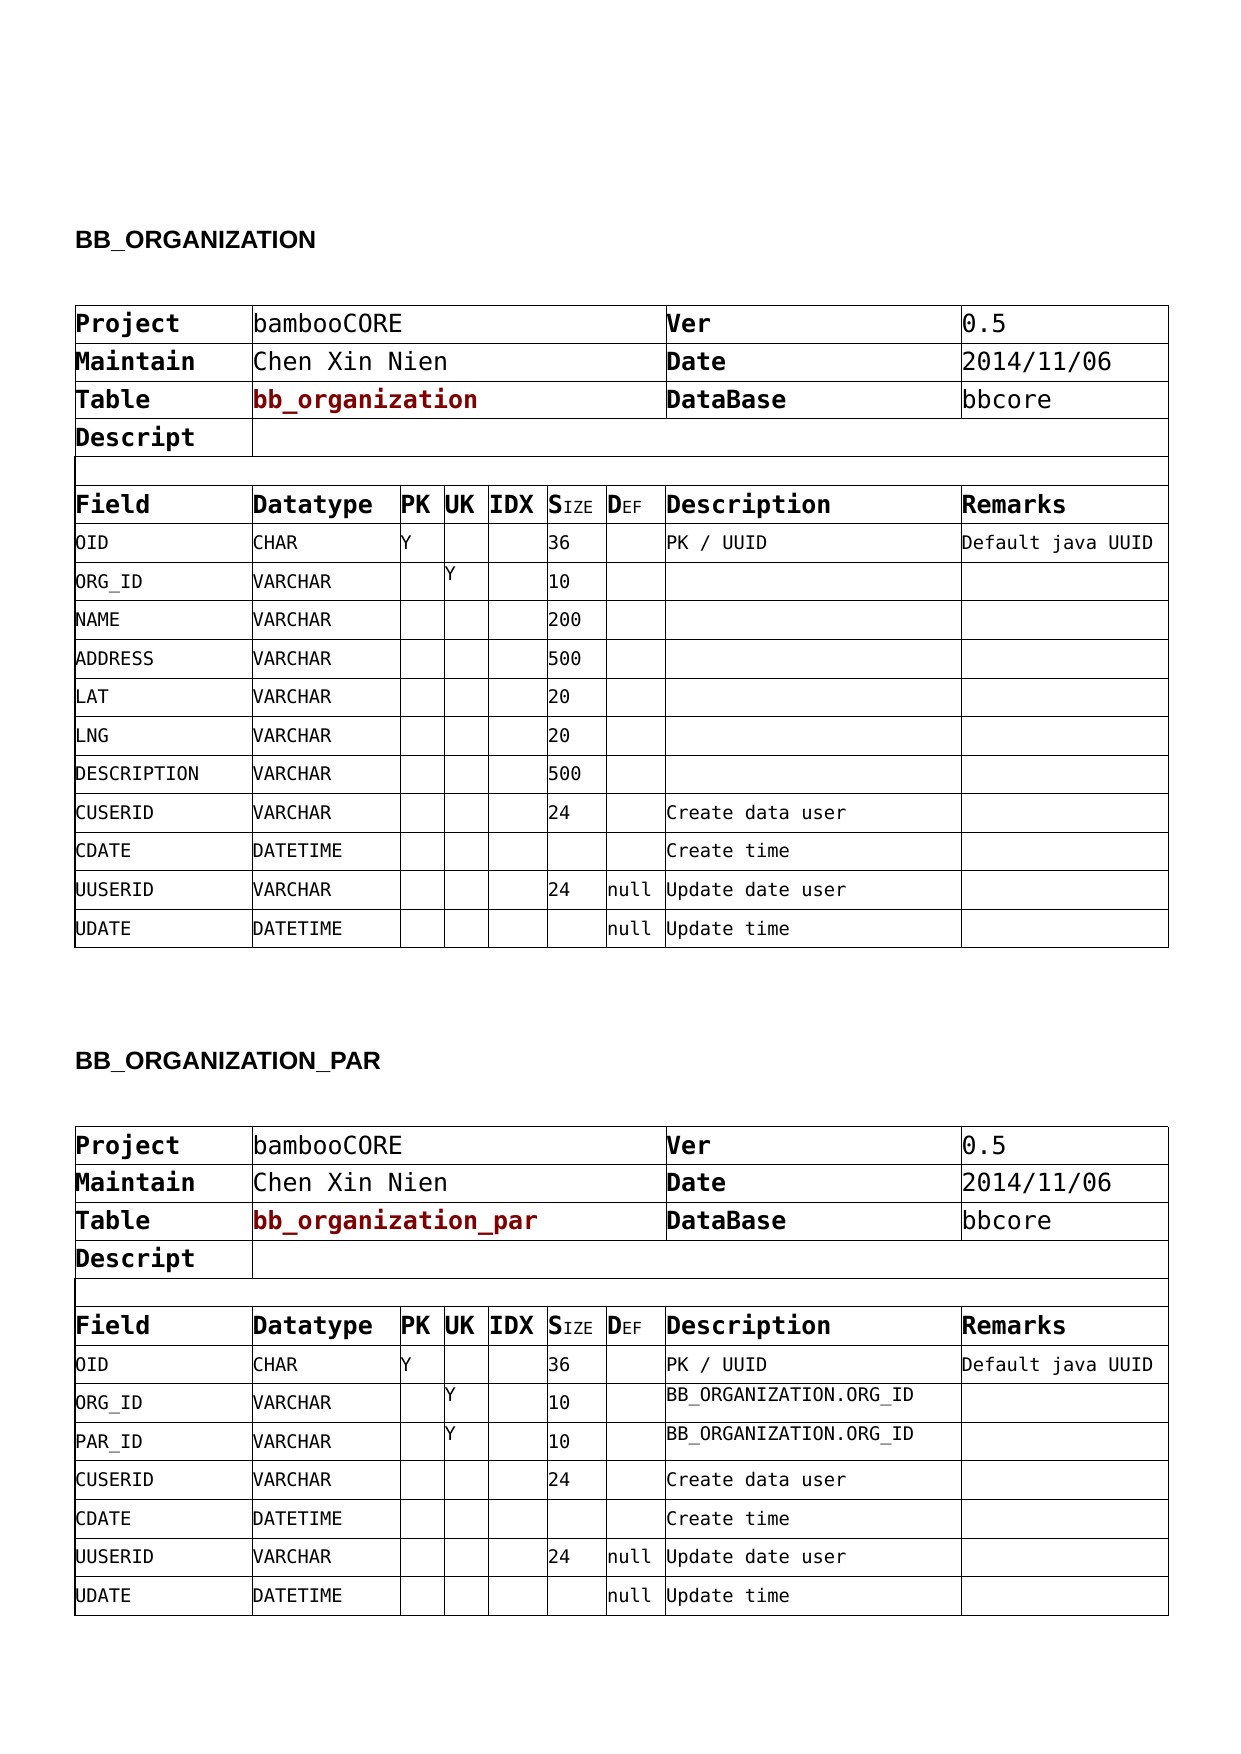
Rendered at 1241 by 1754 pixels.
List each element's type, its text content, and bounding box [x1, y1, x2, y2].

table_cell [962, 1577, 1168, 1614]
table_cell [607, 524, 665, 562]
table_cell VARCHAR [253, 1423, 400, 1460]
table_cell [1169, 678, 1181, 716]
table_cell VARCHAR [253, 717, 400, 754]
table_cell [489, 1461, 547, 1499]
table_cell [445, 871, 488, 909]
table_cell [1169, 755, 1181, 793]
table_cell VARCHAR [253, 871, 400, 909]
table_cell 2014/11/06 [962, 1165, 1168, 1202]
table_cell [445, 1346, 488, 1383]
table_cell CDATE [76, 1500, 252, 1537]
table_cell Table [76, 382, 252, 418]
table_cell null [607, 1577, 665, 1614]
table_cell [489, 1346, 547, 1383]
table_cell [666, 601, 961, 639]
table_cell [445, 640, 488, 677]
table_cell [962, 601, 1168, 639]
table_cell bbcore [962, 382, 1168, 418]
table_cell VARCHAR [253, 1461, 400, 1499]
table_header 0.5 [962, 1127, 1168, 1164]
table_cell DATETIME [253, 1577, 400, 1614]
table_cell [962, 717, 1168, 754]
table_cell [445, 833, 488, 870]
table_cell [253, 1241, 1168, 1277]
table_cell [489, 601, 547, 639]
table_cell [666, 563, 961, 600]
table_cell [962, 1500, 1168, 1537]
table_cell NAME [76, 601, 252, 639]
table_cell Remarks [962, 486, 1168, 523]
table_cell UDATE [76, 910, 252, 947]
table_cell PK / UUID [666, 1346, 961, 1383]
table_cell [445, 1500, 488, 1537]
table_cell [489, 1500, 547, 1537]
table_cell IDX [489, 1307, 547, 1345]
table_cell [489, 640, 547, 677]
table_cell [962, 1423, 1168, 1460]
table_cell PK / UUID [666, 524, 961, 562]
table_cell [962, 563, 1168, 600]
table_cell 10 [548, 1423, 606, 1460]
table_header bambooCORE [253, 1127, 666, 1164]
table_cell [76, 1279, 1168, 1306]
table_cell ORG_ID [76, 563, 252, 600]
table_cell Field [76, 486, 252, 523]
table_cell [489, 756, 547, 793]
table_cell [1169, 909, 1181, 947]
table_cell [607, 833, 665, 870]
table_cell Create time [666, 1500, 961, 1537]
table_cell [962, 1384, 1168, 1422]
table_cell OID [76, 524, 252, 562]
table_cell [1169, 1499, 1181, 1537]
table_cell [607, 1346, 665, 1383]
table_cell Description [666, 486, 961, 523]
table_cell [445, 910, 488, 947]
table_cell Create data user [666, 1461, 961, 1499]
table_cell Field [76, 1307, 252, 1345]
table_header Project [76, 306, 252, 343]
table_cell [666, 679, 961, 716]
table_cell [607, 1384, 665, 1422]
subtitle BB_ORGANIZATION [75, 221, 1165, 258]
table_cell Remarks [962, 1307, 1168, 1345]
table_cell [401, 871, 444, 909]
table_cell UK [445, 1307, 488, 1345]
table_cell 20 [548, 717, 606, 754]
table_cell DATETIME [253, 833, 400, 870]
table_cell [1175, 381, 1181, 418]
table_cell VARCHAR [253, 601, 400, 639]
table_cell OID [76, 1346, 252, 1383]
table_header Ver [667, 306, 961, 343]
table_cell 24 [548, 1539, 606, 1576]
table_cell LNG [76, 717, 252, 754]
table_cell PK [401, 486, 444, 523]
table_cell VARCHAR [253, 1384, 400, 1422]
table_cell [548, 1500, 606, 1537]
table_cell [962, 640, 1168, 677]
table_cell [607, 679, 665, 716]
table_cell [401, 1423, 444, 1460]
table_cell [489, 563, 547, 600]
table_cell [401, 679, 444, 716]
table_cell [1169, 1460, 1181, 1499]
table_cell Datatype [253, 1307, 400, 1345]
table_cell CDATE [76, 833, 252, 870]
table_cell [489, 833, 547, 870]
table_cell [1169, 485, 1181, 523]
table_cell [445, 601, 488, 639]
table_cell [401, 640, 444, 677]
table_cell Update date user [666, 1539, 961, 1576]
table_cell [1169, 456, 1181, 485]
table_cell 500 [548, 640, 606, 677]
table_cell [401, 833, 444, 870]
table_cell null [607, 1539, 665, 1576]
table_cell Y [401, 524, 444, 562]
table_cell [548, 910, 606, 947]
table_cell VARCHAR [253, 794, 400, 832]
table_cell IDX [489, 486, 547, 523]
table_cell [489, 1384, 547, 1422]
table_cell [1175, 1202, 1181, 1240]
table_cell CUSERID [76, 1461, 252, 1499]
table_cell [1169, 1538, 1181, 1576]
table_cell [962, 910, 1168, 947]
table_cell [489, 910, 547, 947]
table_cell [489, 524, 547, 562]
table_cell [962, 794, 1168, 832]
table_header 0.5 [962, 306, 1168, 343]
table_cell [1169, 1306, 1181, 1345]
table_cell [489, 1539, 547, 1576]
table_cell PK [401, 1307, 444, 1345]
table_cell Create time [666, 833, 961, 870]
table_cell [76, 457, 1168, 485]
table_cell [445, 717, 488, 754]
table_cell [1169, 523, 1181, 562]
table_cell [489, 794, 547, 832]
table_cell [1169, 1345, 1181, 1383]
table_cell Update time [666, 1577, 961, 1614]
table_cell [489, 1577, 547, 1614]
table_cell [962, 833, 1168, 870]
table_cell [489, 679, 547, 716]
table_cell 20 [548, 679, 606, 716]
table_cell 500 [548, 756, 606, 793]
table_cell [401, 1384, 444, 1422]
table_cell [666, 640, 961, 677]
table_cell [607, 601, 665, 639]
table_cell PAR_ID [76, 1423, 252, 1460]
table_cell Maintain [76, 1165, 252, 1202]
table_cell [607, 1423, 665, 1460]
table_cell VARCHAR [253, 756, 400, 793]
table_cell Update date user [666, 871, 961, 909]
table_cell Chen Xin Nien [253, 1165, 666, 1202]
subtitle BB_ORGANIZATION_PAR [75, 1042, 1165, 1079]
table_cell 10 [548, 563, 606, 600]
table_cell [445, 1577, 488, 1614]
table_cell [1169, 562, 1181, 600]
table_cell [401, 601, 444, 639]
table_cell [962, 756, 1168, 793]
table_cell [253, 419, 1168, 456]
table_cell SIZE [548, 486, 606, 523]
table_cell DATETIME [253, 910, 400, 947]
table_cell [607, 717, 665, 754]
table_cell [445, 524, 488, 562]
table_cell null [607, 910, 665, 947]
table_cell [445, 1539, 488, 1576]
table_cell [489, 1423, 547, 1460]
table_cell [1169, 639, 1181, 677]
table_cell Y [445, 1384, 488, 1422]
table_cell [1169, 1278, 1181, 1306]
table_cell [1169, 1576, 1181, 1614]
table_cell ORG_ID [76, 1384, 252, 1422]
table_cell Maintain [76, 344, 252, 381]
table_cell 10 [548, 1384, 606, 1422]
table_cell 24 [548, 871, 606, 909]
table_cell Chen Xin Nien [253, 344, 666, 381]
table_cell Create data user [666, 794, 961, 832]
table_cell Update time [666, 910, 961, 947]
table_cell [1175, 1164, 1181, 1202]
table_cell DEF [607, 486, 665, 523]
table_cell 200 [548, 601, 606, 639]
table_cell UUSERID [76, 871, 252, 909]
table_cell [401, 1500, 444, 1537]
table_cell [401, 794, 444, 832]
table_cell 24 [548, 794, 606, 832]
table_cell [1175, 418, 1181, 456]
table_cell [607, 563, 665, 600]
table_cell Y [445, 563, 488, 600]
table_cell [1169, 1422, 1181, 1460]
table_cell LAT [76, 679, 252, 716]
table_cell VARCHAR [253, 679, 400, 716]
table_header [1175, 305, 1181, 343]
table_cell bbcore [962, 1203, 1168, 1240]
table_cell Default java UUID [962, 524, 1168, 562]
table_cell [666, 756, 961, 793]
table_cell [607, 1461, 665, 1499]
table_cell Y [445, 1423, 488, 1460]
table_cell [548, 1577, 606, 1614]
table_cell [1175, 1240, 1181, 1277]
table_cell VARCHAR [253, 640, 400, 677]
table_cell CHAR [253, 1346, 400, 1383]
table_header Project [76, 1127, 252, 1164]
table_cell null [607, 871, 665, 909]
table_cell [401, 910, 444, 947]
table_cell [445, 756, 488, 793]
table_cell 24 [548, 1461, 606, 1499]
table_cell [1169, 832, 1181, 870]
table_cell Y [401, 1346, 444, 1383]
table_cell [445, 1461, 488, 1499]
table_cell SIZE [548, 1307, 606, 1345]
table_cell [1169, 793, 1181, 832]
table_cell [401, 756, 444, 793]
table_cell 2014/11/06 [962, 344, 1168, 381]
table_cell [401, 1577, 444, 1614]
table_cell [489, 871, 547, 909]
table_cell [445, 679, 488, 716]
table_cell UK [445, 486, 488, 523]
table_cell Default java UUID [962, 1346, 1168, 1383]
table_cell [401, 1461, 444, 1499]
table_header Ver [667, 1127, 961, 1164]
table_cell BB_ORGANIZATION.ORG_ID [666, 1384, 961, 1422]
table_cell Date [667, 1165, 961, 1202]
table_cell [962, 1539, 1168, 1576]
table_cell [548, 833, 606, 870]
table_cell [489, 717, 547, 754]
table_cell [962, 871, 1168, 909]
table_cell bb_organization [253, 382, 666, 418]
table_cell VARCHAR [253, 563, 400, 600]
table_cell Description [666, 1307, 961, 1345]
table_cell [962, 1461, 1168, 1499]
table_cell UDATE [76, 1577, 252, 1614]
table_cell DataBase [667, 1203, 961, 1240]
table_cell 36 [548, 1346, 606, 1383]
table_cell Descript [76, 419, 252, 456]
table_header [1175, 1126, 1181, 1164]
table_cell 36 [548, 524, 606, 562]
table_cell CHAR [253, 524, 400, 562]
table_cell ADDRESS [76, 640, 252, 677]
table_cell Datatype [253, 486, 400, 523]
table_cell [1169, 716, 1181, 754]
table_cell bb_organization_par [253, 1203, 666, 1240]
table_cell BB_ORGANIZATION.ORG_ID [666, 1423, 961, 1460]
table_cell [1169, 870, 1181, 909]
table_cell [445, 794, 488, 832]
table_cell [607, 794, 665, 832]
table_cell DATETIME [253, 1500, 400, 1537]
table_cell UUSERID [76, 1539, 252, 1576]
table_cell CUSERID [76, 794, 252, 832]
table_cell Descript [76, 1241, 252, 1277]
table_cell DESCRIPTION [76, 756, 252, 793]
table_cell VARCHAR [253, 1539, 400, 1576]
table_cell [401, 1539, 444, 1576]
table_cell [1169, 1383, 1181, 1422]
table_cell [607, 640, 665, 677]
table_cell [607, 756, 665, 793]
table_cell [1175, 343, 1181, 381]
table_cell [962, 679, 1168, 716]
table_cell DataBase [667, 382, 961, 418]
table_cell Date [667, 344, 961, 381]
table_cell Table [76, 1203, 252, 1240]
table_cell [401, 563, 444, 600]
table_cell [666, 717, 961, 754]
table_header bambooCORE [253, 306, 666, 343]
table_cell DEF [607, 1307, 665, 1345]
table_cell [607, 1500, 665, 1537]
table_cell [401, 717, 444, 754]
table_cell [1169, 600, 1181, 639]
